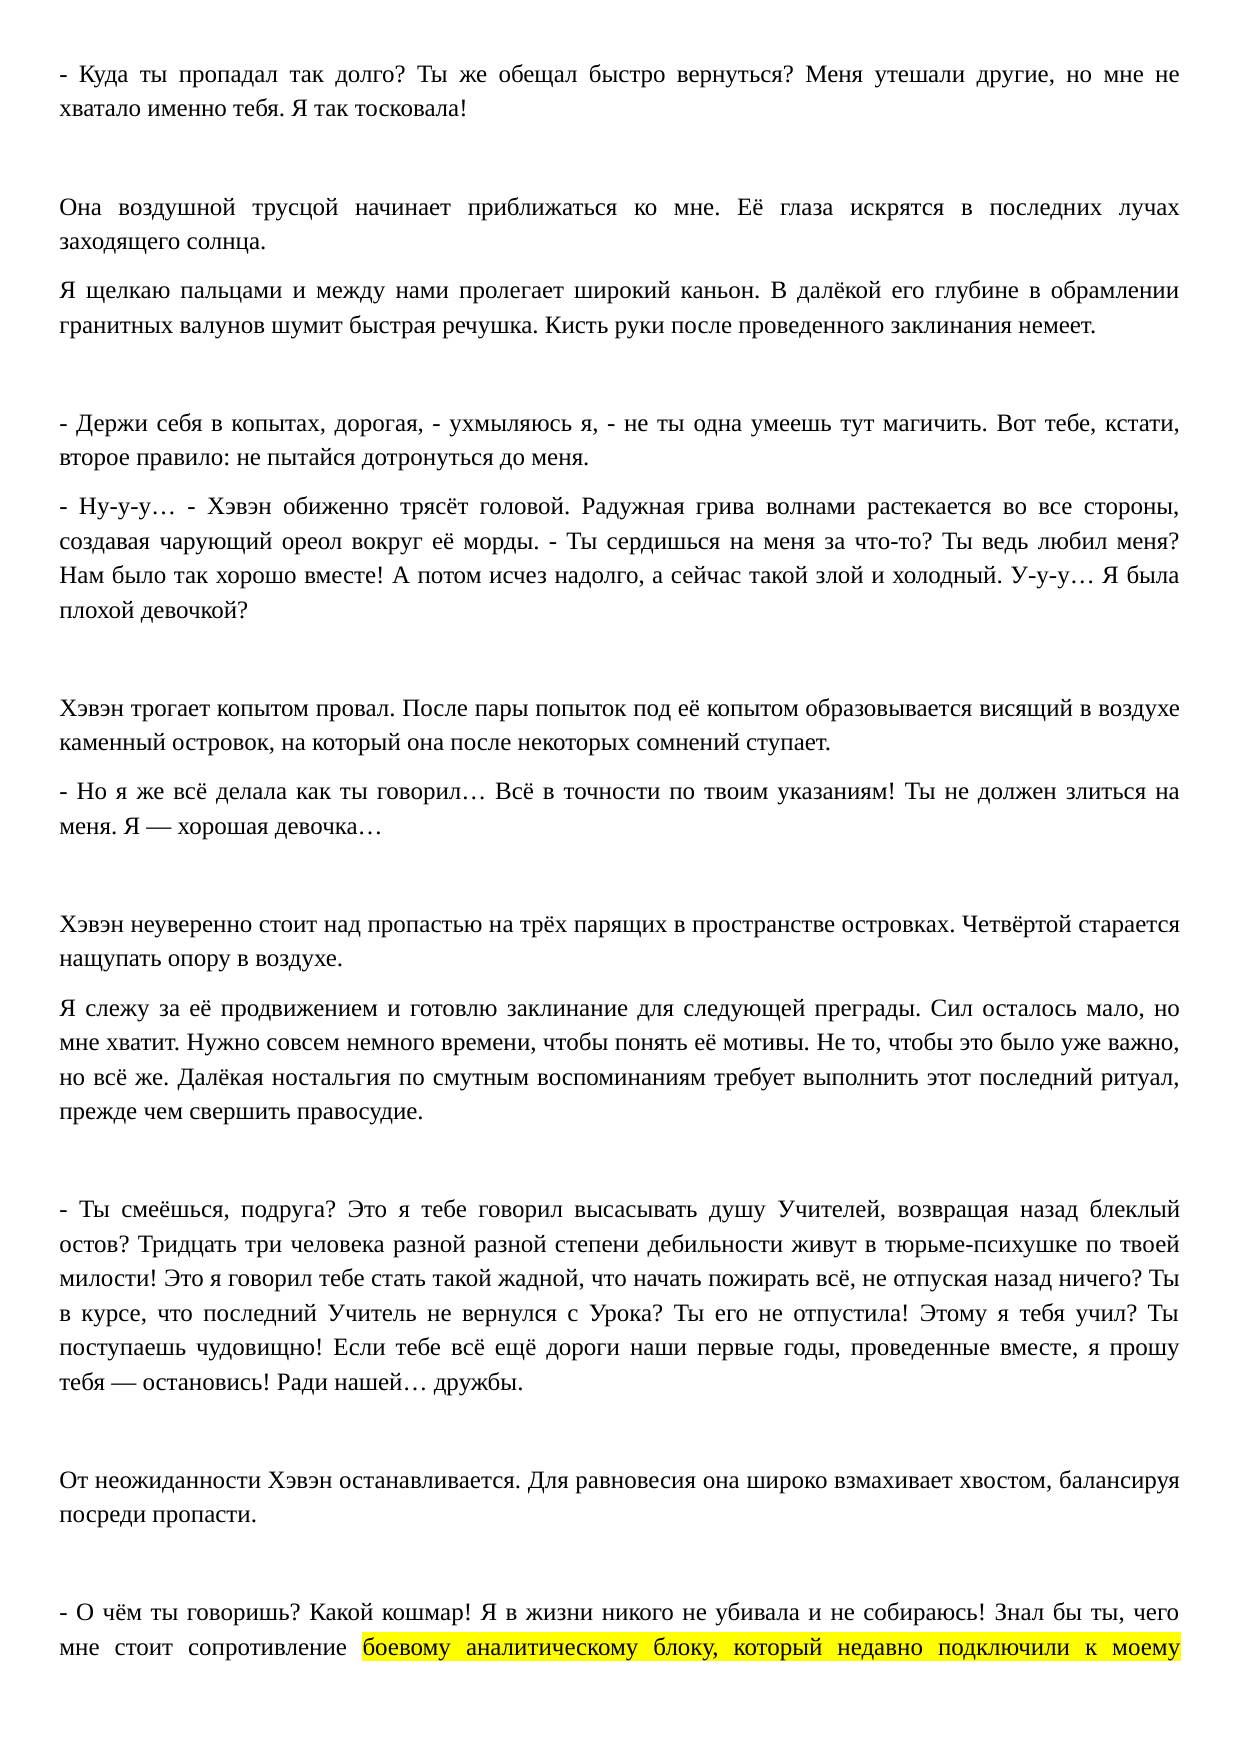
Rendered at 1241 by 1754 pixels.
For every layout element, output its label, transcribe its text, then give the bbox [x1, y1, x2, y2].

text Я слежу за её продвижением и готовлю заклинание для следующей преграды. Сил осталось мало, но мне хватит. Нужно совсем немного времени, чтобы понять её мотивы. Не то, чтобы это было уже важно, но всё же. Далёкая ностальгия по смутным воспоминаниям требует выполнить этот последний ритуал, прежде чем свершить правосудие. [59, 993, 1181, 1125]
text Хэвэн неуверенно стоит над пропастью на трёх парящих в пространстве островках. Четвёртой старается нащупать опору в воздухе. [59, 909, 1181, 972]
text - Держи себя в копытах, дорогая, - ухмыляюсь я, - не ты одна умеешь тут магичить. Вот тебе, кстати, второе правило: не пытайся дотронуться до меня. [59, 408, 1181, 471]
text Я щелкаю пальцами и между нами пролегает широкий каньон. В далёкой его глубине в обрамлении гранитных валунов шумит быстрая речушка. Кисть руки после проведенного заклинания немеет. [59, 275, 1181, 338]
text - Ну-у-у… - Хэвэн обиженно трясёт головой. Радужная грива волнами растекается во все стороны, создавая чарующий ореол вокруг её морды. - Ты сердишься на меня за что-то? Ты ведь любил меня? Нам было так хорошо вместе! А потом исчез надолго, а сейчас такой злой и холодный. У-у-у… Я была плохой девочкой? [59, 491, 1181, 623]
text Хэвэн трогает копытом провал. После пары попыток под её копытом образовывается висящий в воздухе каменный островок, на который она после некоторых сомнений ступает. [59, 693, 1181, 756]
text Она воздушной трусцой начинает приближаться ко мне. Её глаза искрятся в последних лучах заходящего солнца. [59, 192, 1181, 255]
text - Куда ты пропадал так долго? Ты же обещал быстро вернуться? Меня утешали другие, но мне не хватало именно тебя. Я так тосковала! [59, 59, 1181, 122]
text - О чём ты говоришь? Какой кошмар! Я в жизни никого не убивала и не собираюсь! Знал бы ты, чего мне стоит сопротивление боевому аналитическому блоку, который недавно подключили к моему [59, 1597, 1181, 1661]
text - Но я же всё делала как ты говорил… Всё в точности по твоим указаниям! Ты не должен злиться на меня. Я — хорошая девочка… [59, 776, 1181, 840]
text - Ты смеёшься, подруга? Это я тебе говорил высасывать душу Учителей, возвращая назад блеклый остов? Тридцать три человека разной разной степени дебильности живут в тюрьме-психушке по твоей милости! Это я говорил тебе стать такой жадной, что начать пожирать всё, не отпуская назад ничего? Ты в курсе, что последний Учитель не вернулся с Урока? Ты его не отпустила! Этому я тебя учил? Ты поступаешь чудовищно! Если тебе всё ещё дороги наши первые годы, проведенные вместе, я прошу тебя — остановись! Ради нашей… дружбы. [59, 1194, 1181, 1395]
text От неожиданности Хэвэн останавливается. Для равновесия она широко взмахивает хвостом, балансируя посреди пропасти. [59, 1465, 1181, 1528]
